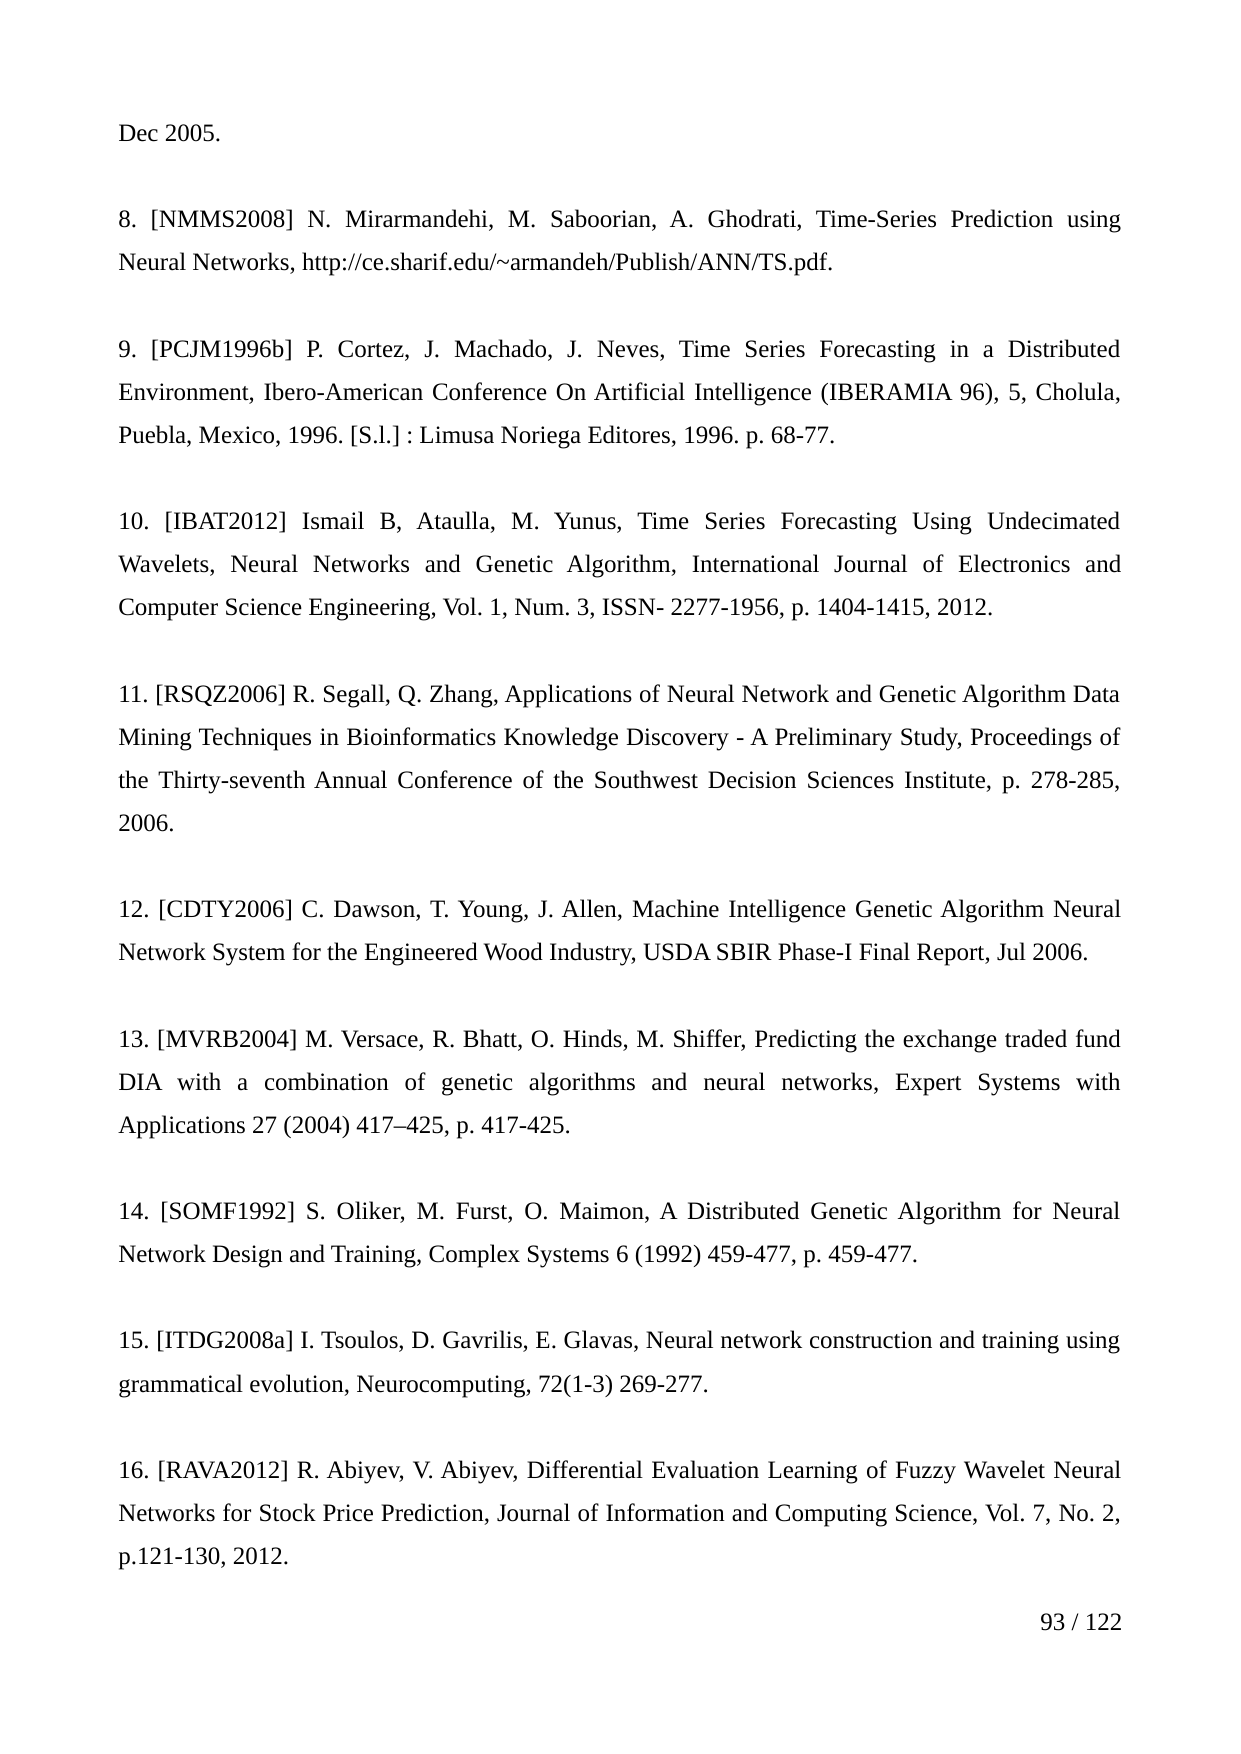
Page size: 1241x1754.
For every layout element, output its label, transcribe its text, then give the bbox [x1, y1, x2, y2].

text 14. [SOMF1992] S. Oliker, M. Furst, O. Maimon, A Distributed Genetic Algorithm for Neural Network Design and Training, Complex Systems 6 (1992) 459-477, p. 459-477. [118, 1196, 1122, 1268]
text 15. [ITDG2008a] I. Tsoulos, D. Gavrilis, E. Glavas, Neural network construction and training using grammatical evolution, Neurocomputing, 72(1-3) 269-277. [118, 1326, 1122, 1397]
text 11. [RSQZ2006] R. Segall, Q. Zhang, Applications of Neural Network and Genetic Algorithm Data Mining Techniques in Bioinformatics Knowledge Discovery - A Preliminary Study, Proceedings of the Thirty-seventh Annual Conference of the Southwest Decision Sciences Institute, p. 278-285, 2006. [118, 679, 1122, 837]
text 16. [RAVA2012] R. Abiyev, V. Abiyev, Differential Evaluation Learning of Fuzzy Wavelet Neural Networks for Stock Price Prediction, Journal of Information and Computing Science, Vol. 7, No. 2, p.121-130, 2012. [118, 1455, 1122, 1570]
text 12. [CDTY2006] C. Dawson, T. Young, J. Allen, Machine Intelligence Genetic Algorithm Neural Network System for the Engineered Wood Industry, USDA SBIR Phase-I Final Report, Jul 2006. [118, 894, 1122, 966]
text 10. [IBAT2012] Ismail B, Ataulla, M. Yunus, Time Series Forecasting Using Undecimated Wavelets, Neural Networks and Genetic Algorithm, International Journal of Electronics and Computer Science Engineering, Vol. 1, Num. 3, ISSN- 2277-1956, p. 1404-1415, 2012. [118, 506, 1122, 621]
text 9. [PCJM1996b] P. Cortez, J. Machado, J. Neves, Time Series Forecasting in a Distributed Environment, Ibero-American Conference On Artificial Intelligence (IBERAMIA 96), 5, Cholula, Puebla, Mexico, 1996. [S.l.] : Limusa Noriega Editores, 1996. p. 68-77. [118, 334, 1122, 449]
text 8. [NMMS2008] N. Mirarmandehi, M. Saboorian, A. Ghodrati, Time-Series Prediction using Neural Networks, http://ce.sharif.edu/~armandeh/Publish/ANN/TS.pdf. [118, 204, 1122, 276]
text 13. [MVRB2004] M. Versace, R. Bhatt, O. Hinds, M. Shiffer, Predicting the exchange traded fund DIA with a combination of genetic algorithms and neural networks, Expert Systems with Applications 27 (2004) 417–425, p. 417-425. [118, 1024, 1122, 1139]
text Dec 2005. [118, 118, 1122, 147]
